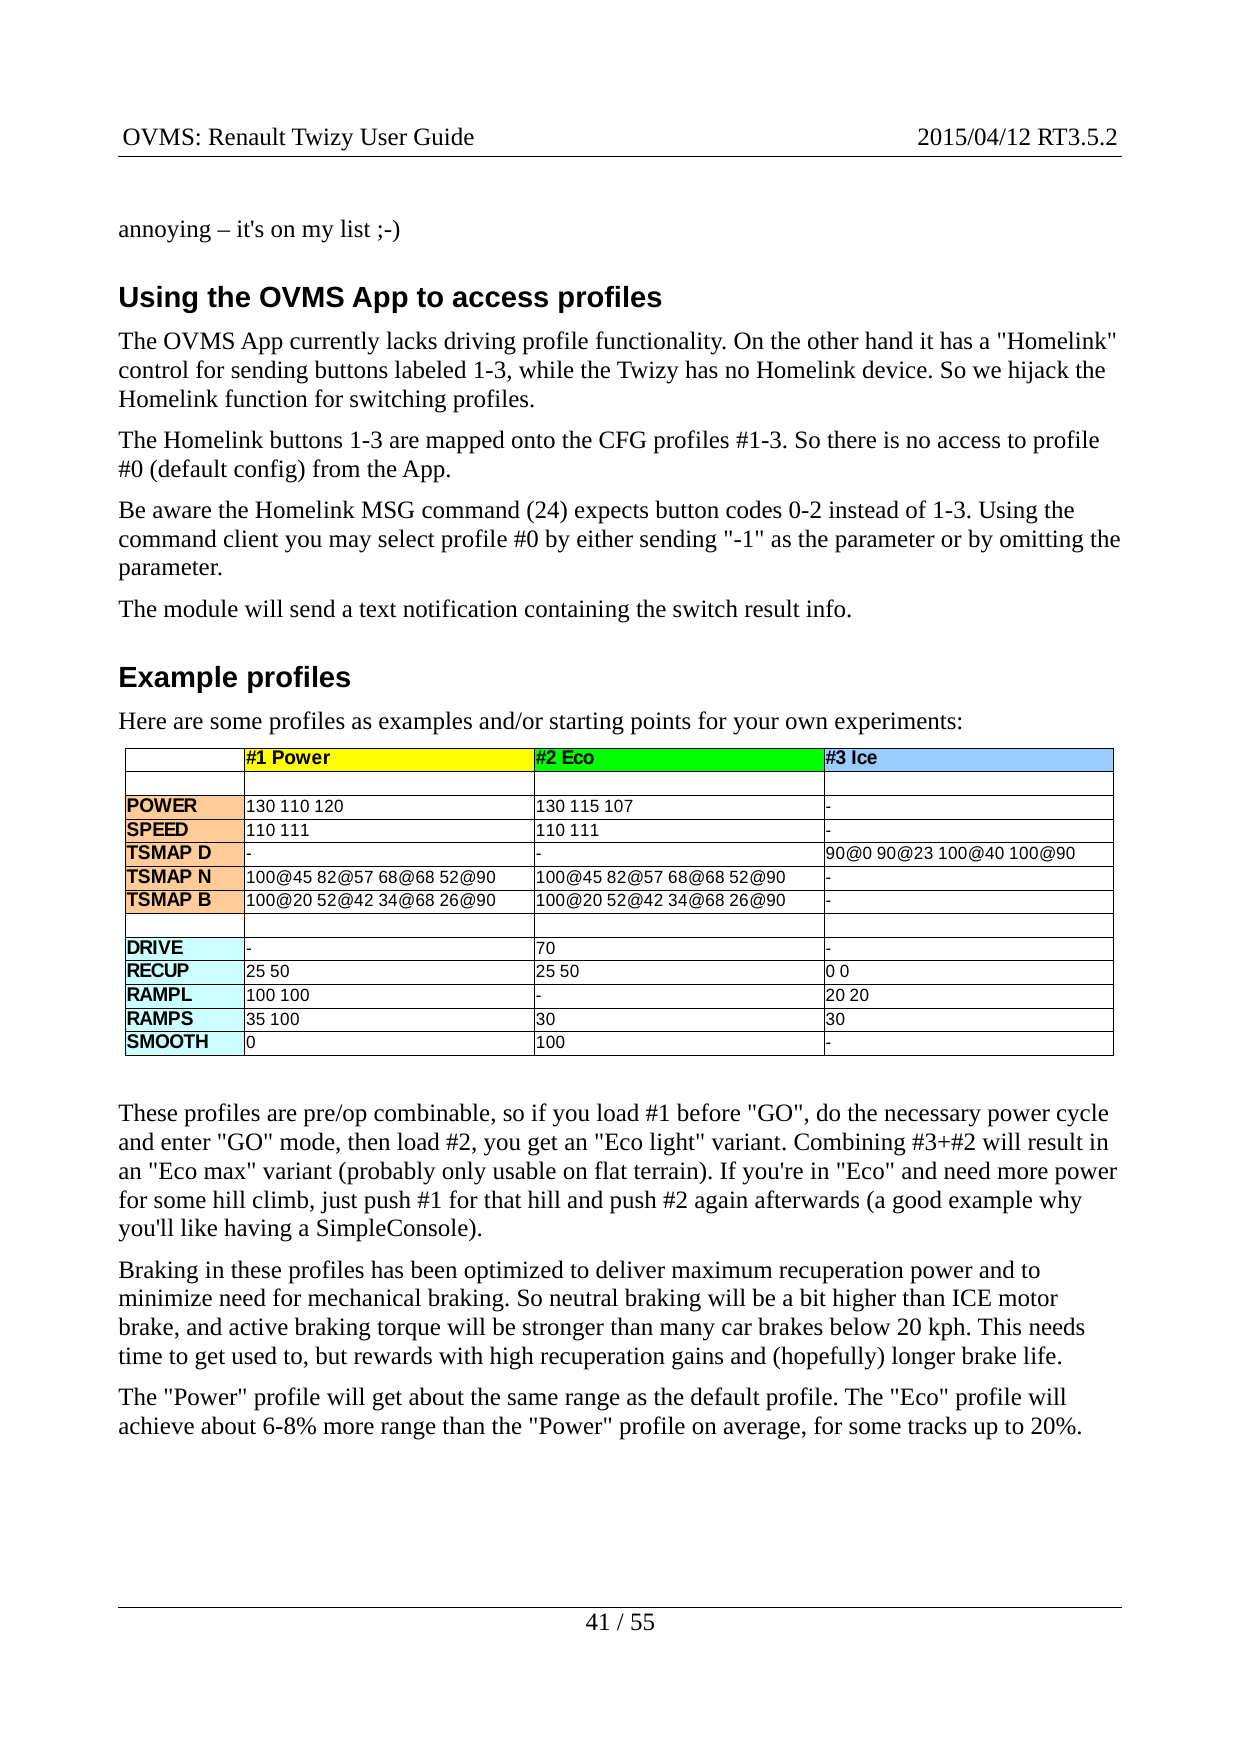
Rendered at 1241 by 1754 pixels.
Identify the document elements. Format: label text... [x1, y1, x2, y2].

text annoying – it's on my list ;-) [118, 214, 1122, 243]
text The module will send a text notification containing the switch result info. [118, 594, 1122, 622]
text The "Power" profile will get about the same range as the default profile. The "Eco" profile will achieve about 6-8% more range than the "Power" profile on average, for some tracks up to 20%. [118, 1382, 1122, 1440]
text These profiles are pre/op combinable, so if you load #1 before "GO", do the necessary power cycle and enter "GO" mode, then load #2, you get an "Eco light" variant. Combining #3+#2 will result in an "Eco max" variant (probably only usable on flat terrain). If you're in "Eco" and need more power for some hill climb, just push #1 for that hill and push #2 again afterwards (a good example why you'll like having a SimpleConsole). [118, 1098, 1122, 1242]
subtitle Example profiles [118, 660, 1122, 693]
text The Homelink buttons 1-3 are mapped onto the CFG profiles #1-3. So there is no access to profile #0 (default config) from the App. [118, 425, 1122, 482]
text Here are some profiles as examples and/or starting points for your own experiments: [118, 706, 1122, 735]
text Braking in these profiles has been optimized to deliver maximum recuperation power and to minimize need for mechanical braking. So neutral braking will be a bit higher than ICE motor brake, and active braking torque will be stronger than many car brakes below 20 kph. This needs time to get used to, but rewards with high recuperation gains and (hopefully) longer brake life. [118, 1255, 1122, 1370]
text Be aware the Homelink MSG command (24) expects button codes 0-2 instead of 1-3. Using the command client you may select profile #0 by either sending "-1" as the parameter or by omitting the parameter. [118, 495, 1122, 581]
subtitle Using the OVMS App to access profiles [118, 280, 1122, 314]
text The OVMS App currently lacks driving profile functionality. On the other hand it has a "Homelink" control for sending buttons labeled 1-3, while the Twizy has no Homelink device. So we hijack the Homelink function for switching profiles. [118, 326, 1122, 412]
